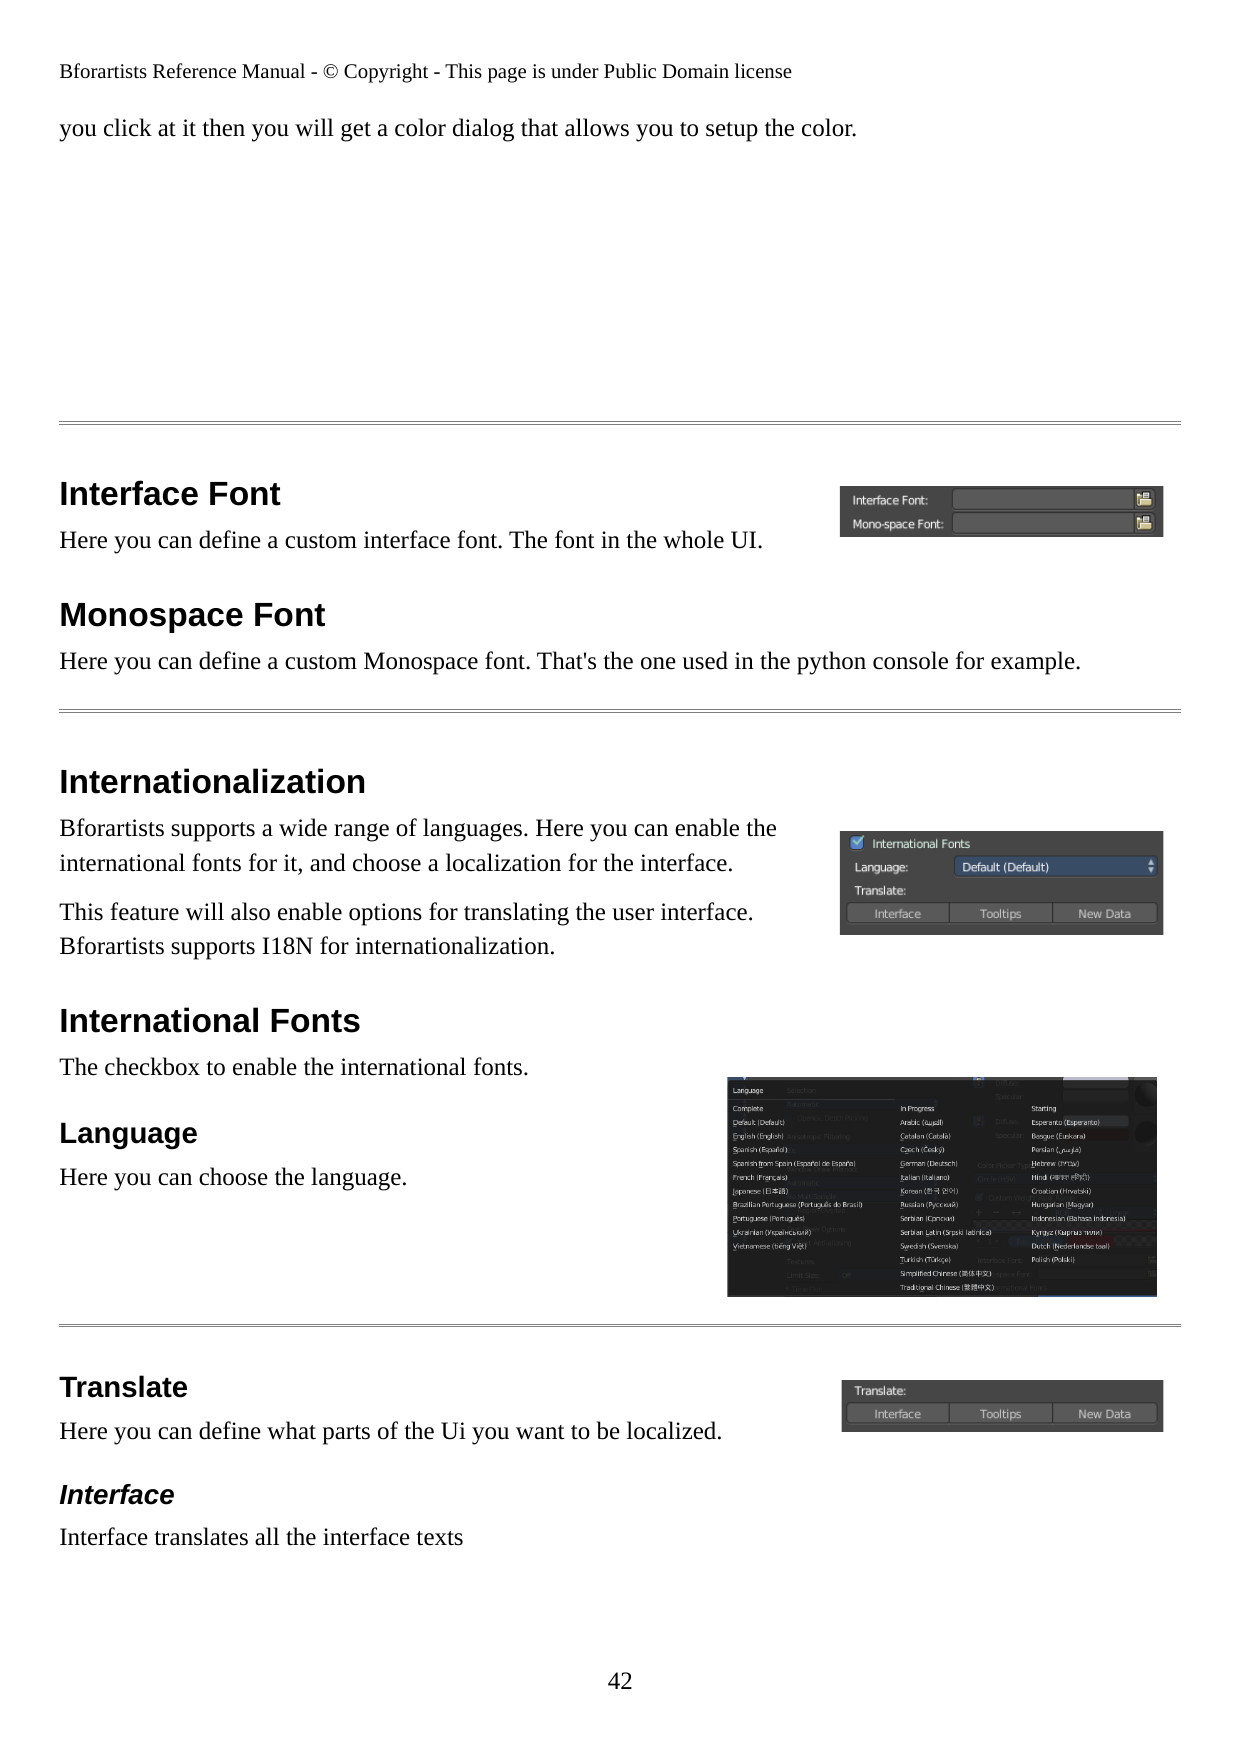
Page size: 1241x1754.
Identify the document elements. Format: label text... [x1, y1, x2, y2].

text Here you can choose the language. [59, 1162, 727, 1191]
text Here you can define what parts of the Ui you want to be localized. [59, 1416, 1181, 1445]
subtitle Interface Font [59, 474, 1181, 513]
subtitle International Fonts [59, 1001, 1181, 1040]
subtitle Monospace Font [59, 595, 1181, 634]
text Bforartists supports a wide range of languages. Here you can enable the international fonts for it, and choose a localization for the interface. [59, 813, 1181, 877]
text Here you can define a custom interface font. The font in the whole UI. [59, 525, 1181, 554]
text Here you can define a custom Monospace font. That's the one used in the python console for example. [59, 646, 1181, 675]
subtitle Interface [59, 1478, 1181, 1510]
text Interface translates all the interface texts [59, 1522, 1181, 1551]
subtitle Language [59, 1116, 727, 1150]
subtitle [1157, 1116, 1181, 1150]
subtitle Translate [59, 1370, 1181, 1404]
text This feature will also enable options for translating the user interface. Bforartists supports I18N for internationalization. [59, 897, 1181, 960]
subtitle Internationalization [59, 762, 1181, 801]
picture [839, 831, 1164, 935]
text you click at it then you will get a color dialog that allows you to setup the color. [59, 113, 1181, 141]
text The checkbox to enable the international fonts. [59, 1052, 1181, 1081]
picture [727, 1077, 1157, 1297]
picture [839, 486, 1164, 537]
text [1157, 1162, 1181, 1191]
picture [841, 1380, 1164, 1432]
